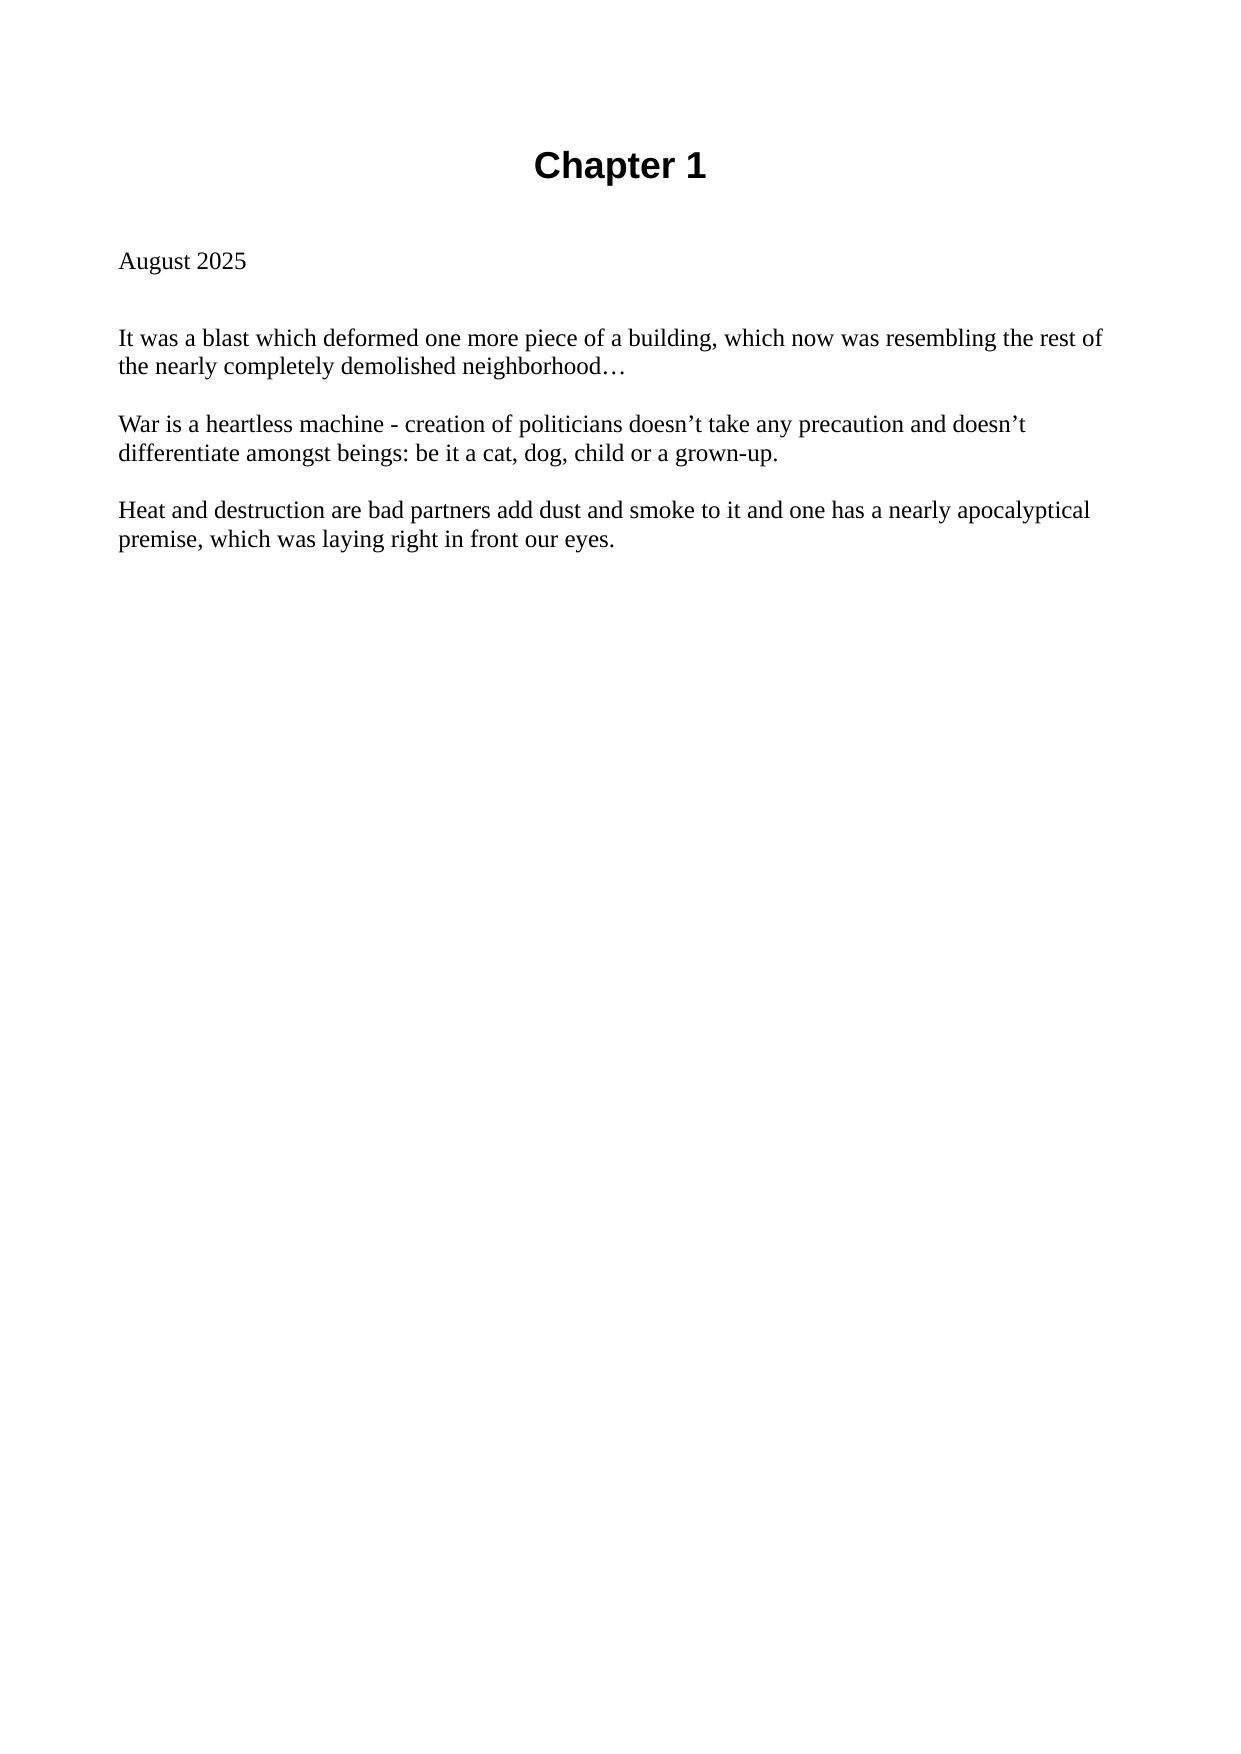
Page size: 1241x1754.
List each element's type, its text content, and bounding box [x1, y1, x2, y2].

text War is a heartless machine - creation of politicians doesn’t take any precaution and doesn’t differentiate amongst beings: be it a cat, dog, child or a grown-up. [118, 409, 1122, 466]
text Heat and destruction are bad partners add dust and smoke to it and one has a nearly apocalyptical premise, which was laying right in front our eyes. [118, 495, 1122, 553]
text It was a blast which deformed one more piece of a building, which now was resembling the rest of the nearly completely demolished neighborhood… [118, 323, 1122, 380]
subtitle Chapter 1 [118, 143, 1122, 186]
text August 2025 [118, 246, 1122, 275]
